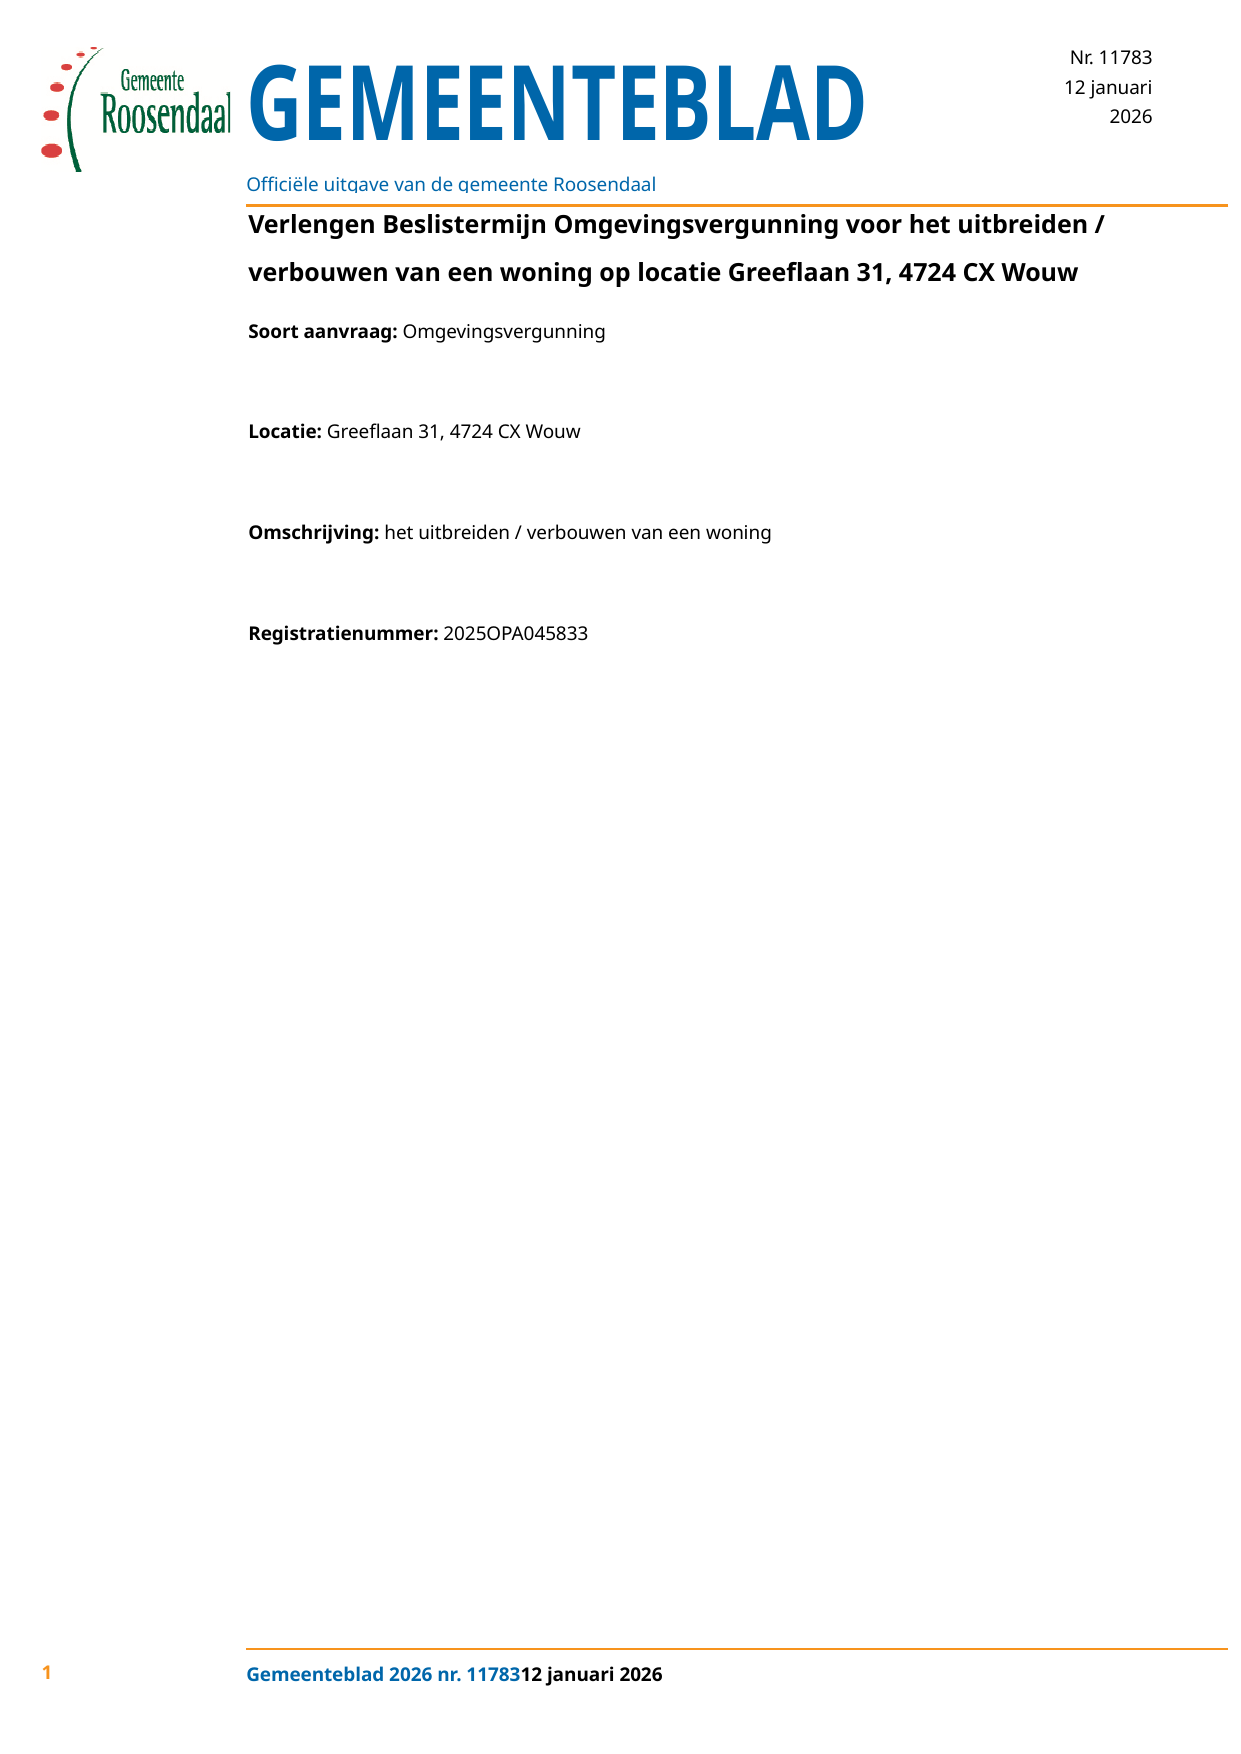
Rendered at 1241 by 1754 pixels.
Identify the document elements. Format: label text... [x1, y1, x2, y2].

text Locatie: Greeflaan 31, 4724 CX Wouw [248, 419, 1152, 444]
text Soort aanvraag: Omgevingsvergunning [248, 318, 1152, 344]
picture [41, 47, 231, 172]
text Registratienummer: 2025OPA045833 [248, 620, 1152, 646]
text Omschrijving: het uitbreiden / verbouwen van een woning [248, 519, 1152, 545]
text Verlengen Beslistermijn Omgevingsvergunning voor het uitbreiden / verbouwen van een woning op locatie Greeflaan 31, 4724 CX Wouw [248, 207, 1152, 288]
